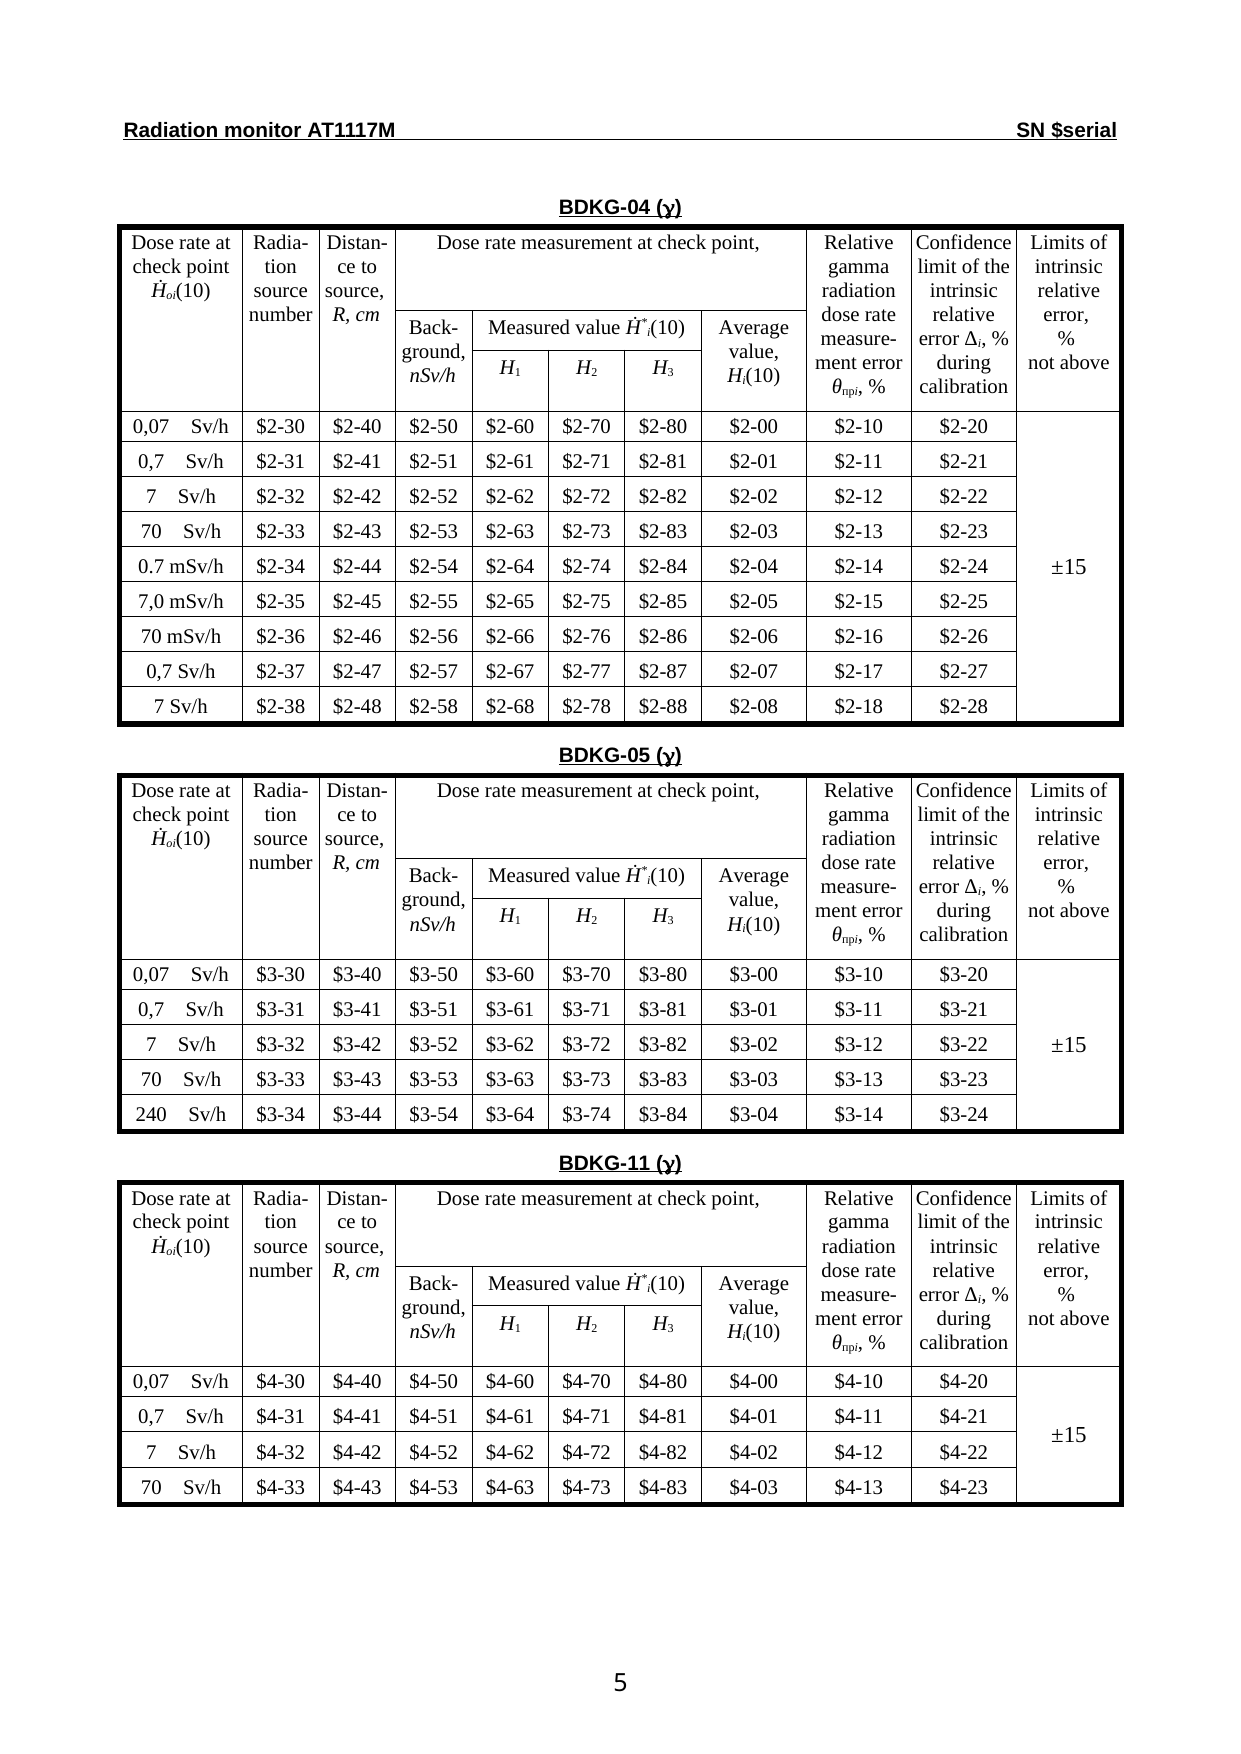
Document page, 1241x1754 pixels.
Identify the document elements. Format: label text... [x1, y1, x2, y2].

table_cell $2-31 [243, 442, 319, 476]
table_cell Limits of intrinsic relative error, % not above [1017, 230, 1119, 411]
table_cell $3-14 [807, 1095, 911, 1129]
table_cell 0,07 Sv/h [122, 1367, 242, 1396]
table_cell $4-62 [473, 1432, 548, 1467]
table_cell H2 [549, 1306, 624, 1366]
table_cell Limits of intrinsic relative error, % not above [1017, 1185, 1119, 1366]
table_cell H1 [473, 899, 548, 959]
table_cell $3-41 [320, 990, 395, 1024]
table_cell $2-62 [473, 477, 548, 511]
table_cell H1 [473, 1306, 548, 1366]
table_cell H3 [625, 1306, 701, 1366]
table_cell $2-40 [320, 412, 395, 441]
table_cell $3-10 [807, 960, 911, 989]
table_cell $2-27 [912, 652, 1016, 686]
table_cell $3-22 [912, 1025, 1016, 1059]
table_cell $2-65 [473, 582, 548, 616]
table_cell $2-70 [549, 412, 624, 441]
table_cell Dose rate at check point Ḣoi(10) [122, 778, 242, 959]
table_cell H1 [473, 351, 548, 411]
table_cell 0,7 Sv/h [122, 990, 242, 1024]
table_cell Dose rate measurement at check point, [396, 1185, 806, 1266]
table_cell $4-52 [396, 1432, 472, 1467]
table_cell $2-47 [320, 652, 395, 686]
table_cell Back-ground, nSv/h [396, 859, 472, 959]
table_cell Back-ground, nSv/h [396, 311, 472, 411]
table_cell 7,0 mSv/h [122, 582, 242, 616]
table_header BDKG-11 () [119, 1134, 1121, 1180]
table_cell 7 Sv/h [122, 477, 242, 511]
table_cell $4-11 [807, 1397, 911, 1431]
table_cell $2-38 [243, 687, 319, 721]
table_cell $2-67 [473, 652, 548, 686]
table_cell $3-13 [807, 1060, 911, 1094]
table_cell $2-07 [702, 652, 806, 686]
table_header BDKG-04 () [119, 179, 1121, 224]
table_cell $4-83 [625, 1468, 701, 1502]
table_cell $2-68 [473, 687, 548, 721]
table_cell $2-52 [396, 477, 472, 511]
table_cell $4-51 [396, 1397, 472, 1431]
table_cell $3-50 [396, 960, 472, 989]
table_cell $2-76 [549, 617, 624, 651]
table_cell $2-48 [320, 687, 395, 721]
table_cell $3-42 [320, 1025, 395, 1059]
table_cell $2-33 [243, 512, 319, 546]
table_cell $2-55 [396, 582, 472, 616]
table_cell $3-73 [549, 1060, 624, 1094]
table_cell $2-82 [625, 477, 701, 511]
table_cell $3-81 [625, 990, 701, 1024]
table_cell $2-04 [702, 547, 806, 581]
table_cell $4-22 [912, 1432, 1016, 1467]
table_cell $3-21 [912, 990, 1016, 1024]
table_cell $2-43 [320, 512, 395, 546]
table_cell $2-74 [549, 547, 624, 581]
table_cell Dose rate at check point Ḣoi(10) [122, 1185, 242, 1366]
table_cell $2-34 [243, 547, 319, 581]
table_cell ±15 [1017, 412, 1119, 721]
table_cell $4-81 [625, 1397, 701, 1431]
table_cell $2-16 [807, 617, 911, 651]
table_cell $3-74 [549, 1095, 624, 1129]
table_cell $3-31 [243, 990, 319, 1024]
table_cell $2-22 [912, 477, 1016, 511]
table_cell $2-61 [473, 442, 548, 476]
table_cell Radia-tion source number [243, 1185, 319, 1366]
table_cell $3-20 [912, 960, 1016, 989]
table_cell $2-75 [549, 582, 624, 616]
table_cell $2-64 [473, 547, 548, 581]
table_cell $4-43 [320, 1468, 395, 1502]
table_cell $2-13 [807, 512, 911, 546]
table_cell $2-83 [625, 512, 701, 546]
table_cell $2-26 [912, 617, 1016, 651]
table_cell $3-12 [807, 1025, 911, 1059]
table_cell 7 Sv/h [122, 687, 242, 721]
table_cell 70 Sv/h [122, 1468, 242, 1502]
table_cell $2-51 [396, 442, 472, 476]
table_cell $2-17 [807, 652, 911, 686]
table_cell Measured value Ḣ*i(10) [473, 311, 701, 349]
table_cell $4-30 [243, 1367, 319, 1396]
table_cell $3-82 [625, 1025, 701, 1059]
table_cell $2-41 [320, 442, 395, 476]
table_cell $2-72 [549, 477, 624, 511]
table_cell $2-45 [320, 582, 395, 616]
table_cell $4-71 [549, 1397, 624, 1431]
table_cell $2-37 [243, 652, 319, 686]
table_cell Measured value Ḣ*i(10) [473, 1267, 701, 1305]
table_cell 70 Sv/h [122, 512, 242, 546]
table_cell $2-10 [807, 412, 911, 441]
table_cell 7 Sv/h [122, 1432, 242, 1467]
table_cell Radia-tion source number [243, 230, 319, 411]
table_cell $3-03 [702, 1060, 806, 1094]
table_cell $2-21 [912, 442, 1016, 476]
table_cell $3-52 [396, 1025, 472, 1059]
table_cell Distan-ce to source, R, сm [320, 778, 395, 959]
table_cell $2-32 [243, 477, 319, 511]
table_cell $3-60 [473, 960, 548, 989]
table_cell $2-46 [320, 617, 395, 651]
table_cell $3-61 [473, 990, 548, 1024]
table_cell $3-51 [396, 990, 472, 1024]
table_cell $4-70 [549, 1367, 624, 1396]
table_cell $2-71 [549, 442, 624, 476]
table_cell $3-32 [243, 1025, 319, 1059]
table_cell Dose rate measurement at check point, [396, 230, 806, 310]
table_cell $4-40 [320, 1367, 395, 1396]
table_cell $3-62 [473, 1025, 548, 1059]
table_cell $3-53 [396, 1060, 472, 1094]
table_cell $2-25 [912, 582, 1016, 616]
table_cell Back-ground, nSv/h [396, 1267, 472, 1366]
table_cell ±15 [1017, 960, 1119, 1129]
table_cell $2-28 [912, 687, 1016, 721]
table_cell $3-01 [702, 990, 806, 1024]
table_cell H2 [549, 899, 624, 959]
table_cell $3-70 [549, 960, 624, 989]
table_cell $2-60 [473, 412, 548, 441]
table_cell $4-72 [549, 1432, 624, 1467]
table_cell $2-02 [702, 477, 806, 511]
table_cell Relative gamma radiation dose rate measure-ment error θпрi, % [807, 1185, 911, 1366]
table_cell $2-36 [243, 617, 319, 651]
table_cell Confidence limit of the intrinsic relative error Δi, % during calibration [912, 1185, 1016, 1366]
table_cell H3 [625, 351, 701, 411]
table_cell $4-20 [912, 1367, 1016, 1396]
table_cell $3-54 [396, 1095, 472, 1129]
table_cell $4-10 [807, 1367, 911, 1396]
table_cell $3-72 [549, 1025, 624, 1059]
table_cell Radia-tion source number [243, 778, 319, 959]
table_cell $2-15 [807, 582, 911, 616]
table_cell 70 mSv/h [122, 617, 242, 651]
table_cell $3-43 [320, 1060, 395, 1094]
table_cell $2-56 [396, 617, 472, 651]
table_cell Measured value Ḣ*i(10) [473, 859, 701, 898]
table_cell $3-84 [625, 1095, 701, 1129]
table_cell 0,7 Sv/h [122, 442, 242, 476]
table_cell $2-12 [807, 477, 911, 511]
table_cell $2-84 [625, 547, 701, 581]
table_cell $4-42 [320, 1432, 395, 1467]
table_cell $4-61 [473, 1397, 548, 1431]
table_cell $4-33 [243, 1468, 319, 1502]
table_cell Distan-ce to source, R, сm [320, 1185, 395, 1366]
table_cell $2-24 [912, 547, 1016, 581]
table_cell $2-03 [702, 512, 806, 546]
table_header BDKG-05 () [119, 727, 1121, 772]
table_cell $2-87 [625, 652, 701, 686]
table_cell 0,07 Sv/h [122, 960, 242, 989]
table_cell Relative gamma radiation dose rate measure-ment error θпрi, % [807, 778, 911, 959]
table_cell $3-33 [243, 1060, 319, 1094]
table_cell $4-53 [396, 1468, 472, 1502]
table_cell $2-85 [625, 582, 701, 616]
table_cell $2-30 [243, 412, 319, 441]
table_cell $4-02 [702, 1432, 806, 1467]
table_cell Distan-ce to source, R, сm [320, 230, 395, 411]
table_cell Relative gamma radiation dose rate measure-ment error θпрi, % [807, 230, 911, 411]
table_cell Confidence limit of the intrinsic relative error Δi, % during calibration [912, 230, 1016, 411]
table_cell $3-40 [320, 960, 395, 989]
table_cell $2-08 [702, 687, 806, 721]
table_cell $2-77 [549, 652, 624, 686]
table_cell $4-21 [912, 1397, 1016, 1431]
table_cell $2-81 [625, 442, 701, 476]
table_cell Limits of intrinsic relative error, % not above [1017, 778, 1119, 959]
table_cell $3-64 [473, 1095, 548, 1129]
table_cell $2-11 [807, 442, 911, 476]
table_cell $2-54 [396, 547, 472, 581]
table_cell $4-32 [243, 1432, 319, 1467]
table_cell Average value, Hi(10) [702, 859, 806, 959]
table_cell Confidence limit of the intrinsic relative error Δi, % during calibration [912, 778, 1016, 959]
table_cell $2-35 [243, 582, 319, 616]
table_cell $4-82 [625, 1432, 701, 1467]
table_cell $2-78 [549, 687, 624, 721]
table_cell 70 Sv/h [122, 1060, 242, 1094]
table_cell $2-73 [549, 512, 624, 546]
table_cell $2-42 [320, 477, 395, 511]
table_cell $4-00 [702, 1367, 806, 1396]
table_cell $2-18 [807, 687, 911, 721]
table_cell $2-50 [396, 412, 472, 441]
table_cell 0,07 Sv/h [122, 412, 242, 441]
table_cell $2-63 [473, 512, 548, 546]
table_cell $4-01 [702, 1397, 806, 1431]
table_cell $4-41 [320, 1397, 395, 1431]
table_cell Average value, Hi(10) [702, 311, 806, 411]
table_cell ±15 [1017, 1367, 1119, 1502]
table_cell H3 [625, 899, 701, 959]
table_cell $3-63 [473, 1060, 548, 1094]
table_cell $2-14 [807, 547, 911, 581]
table_cell $4-23 [912, 1468, 1016, 1502]
table_cell $4-03 [702, 1468, 806, 1502]
table_cell $2-53 [396, 512, 472, 546]
table_cell Dose rate at check point Ḣoi(10) [122, 230, 242, 411]
table_cell $3-23 [912, 1060, 1016, 1094]
table_cell $4-60 [473, 1367, 548, 1396]
table_cell 0,7 Sv/h [122, 652, 242, 686]
table_cell 7 Sv/h [122, 1025, 242, 1059]
table_cell $2-06 [702, 617, 806, 651]
table_cell $2-57 [396, 652, 472, 686]
table_cell $4-50 [396, 1367, 472, 1396]
table_cell 240 Sv/h [122, 1095, 242, 1129]
table_cell 0.7 mSv/h [122, 547, 242, 581]
table_cell $3-71 [549, 990, 624, 1024]
table_cell $4-73 [549, 1468, 624, 1502]
table_cell $2-58 [396, 687, 472, 721]
table_cell $3-80 [625, 960, 701, 989]
table_cell $3-02 [702, 1025, 806, 1059]
table_cell $2-23 [912, 512, 1016, 546]
table_cell 0,7 Sv/h [122, 1397, 242, 1431]
table_cell $3-04 [702, 1095, 806, 1129]
table_cell $2-20 [912, 412, 1016, 441]
table_cell $4-80 [625, 1367, 701, 1396]
table_cell $3-30 [243, 960, 319, 989]
table_cell Dose rate measurement at check point, [396, 778, 806, 858]
table_cell H2 [549, 351, 624, 411]
table_cell Average value, Hi(10) [702, 1267, 806, 1366]
table_cell $3-44 [320, 1095, 395, 1129]
table_cell $4-13 [807, 1468, 911, 1502]
table_cell $2-86 [625, 617, 701, 651]
table_cell $4-12 [807, 1432, 911, 1467]
table_cell $2-66 [473, 617, 548, 651]
table_cell $3-34 [243, 1095, 319, 1129]
table_cell $2-80 [625, 412, 701, 441]
table_cell $2-01 [702, 442, 806, 476]
table_cell $3-24 [912, 1095, 1016, 1129]
table_cell $2-88 [625, 687, 701, 721]
table_cell $3-00 [702, 960, 806, 989]
table_cell $4-31 [243, 1397, 319, 1431]
table_cell $2-44 [320, 547, 395, 581]
table_cell $2-05 [702, 582, 806, 616]
table_cell $4-63 [473, 1468, 548, 1502]
table_cell $3-83 [625, 1060, 701, 1094]
table_cell $3-11 [807, 990, 911, 1024]
table_cell $2-00 [702, 412, 806, 441]
